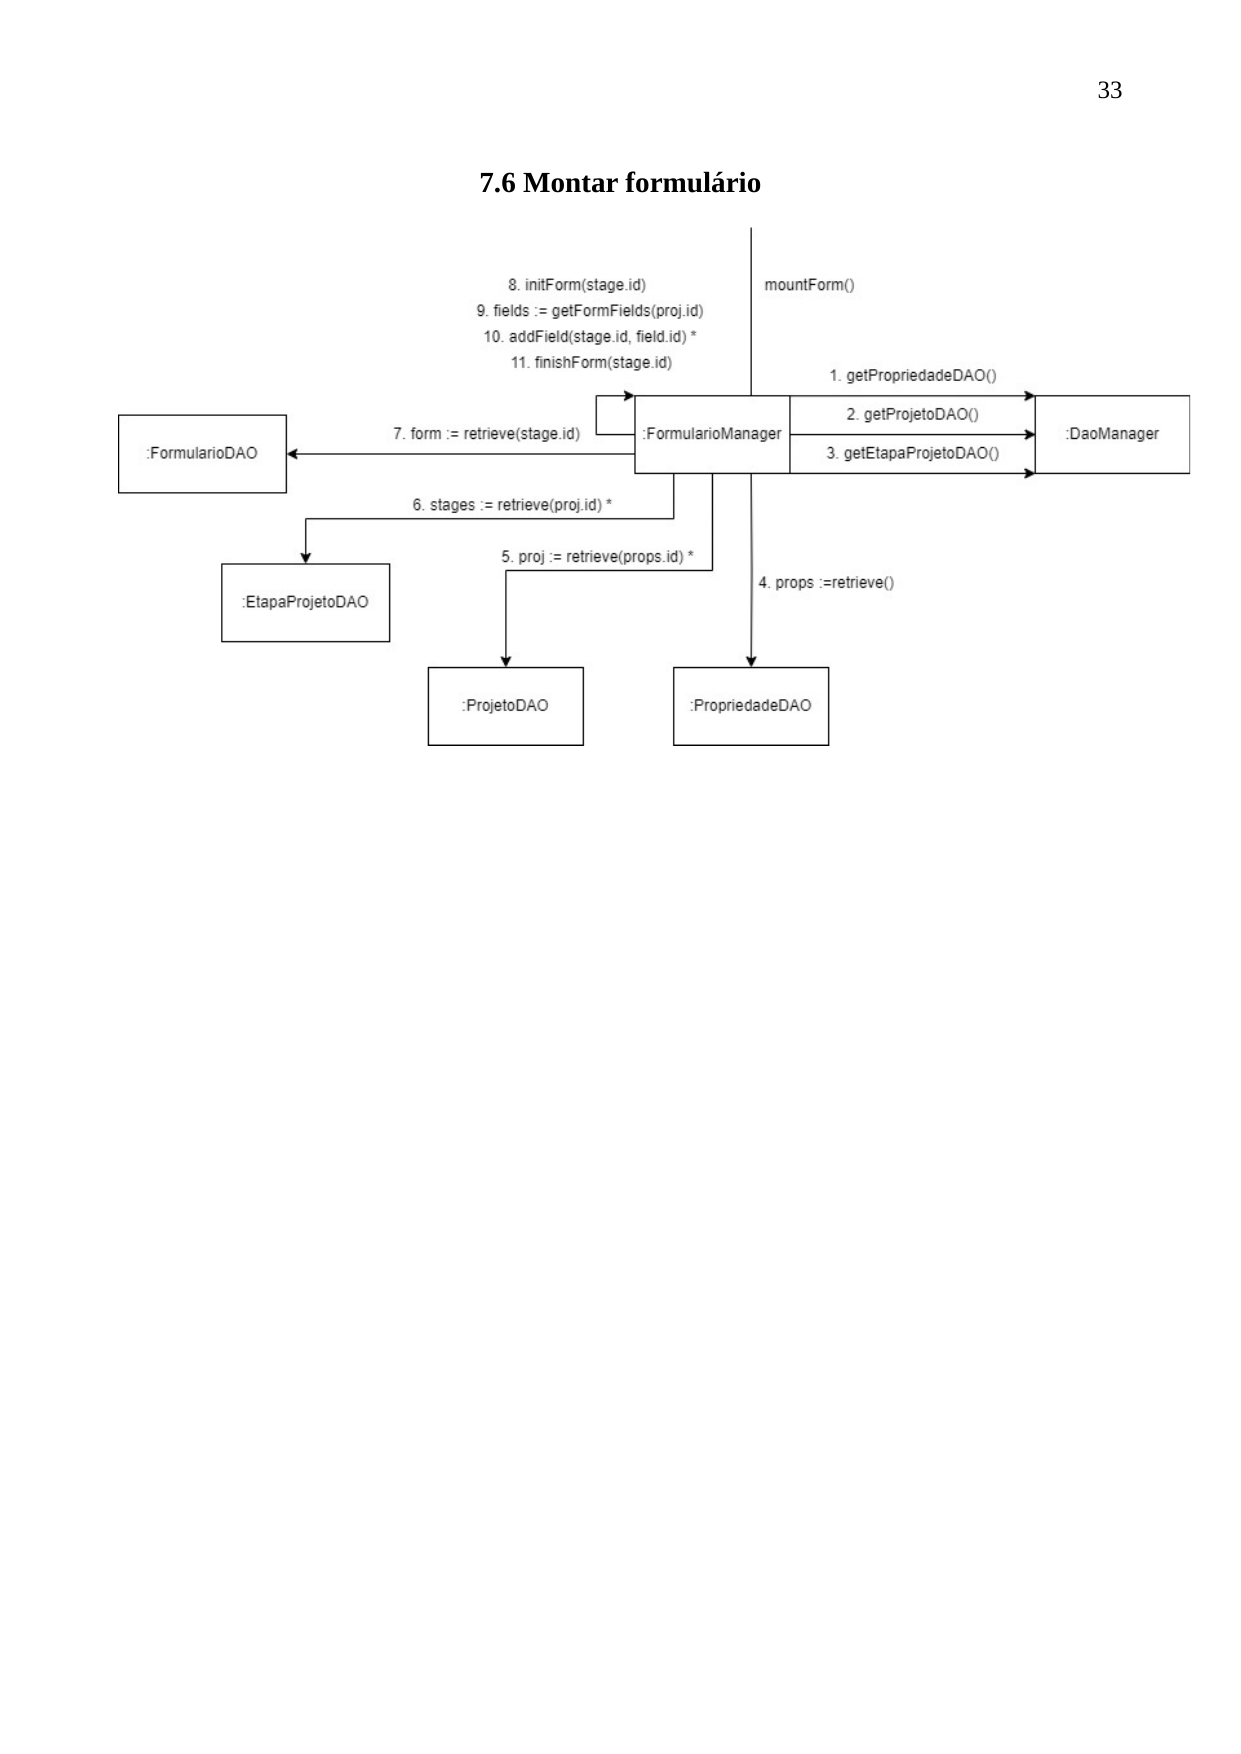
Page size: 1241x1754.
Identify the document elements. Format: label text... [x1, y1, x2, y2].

subtitle 7.6 Montar formulário [118, 165, 1122, 199]
